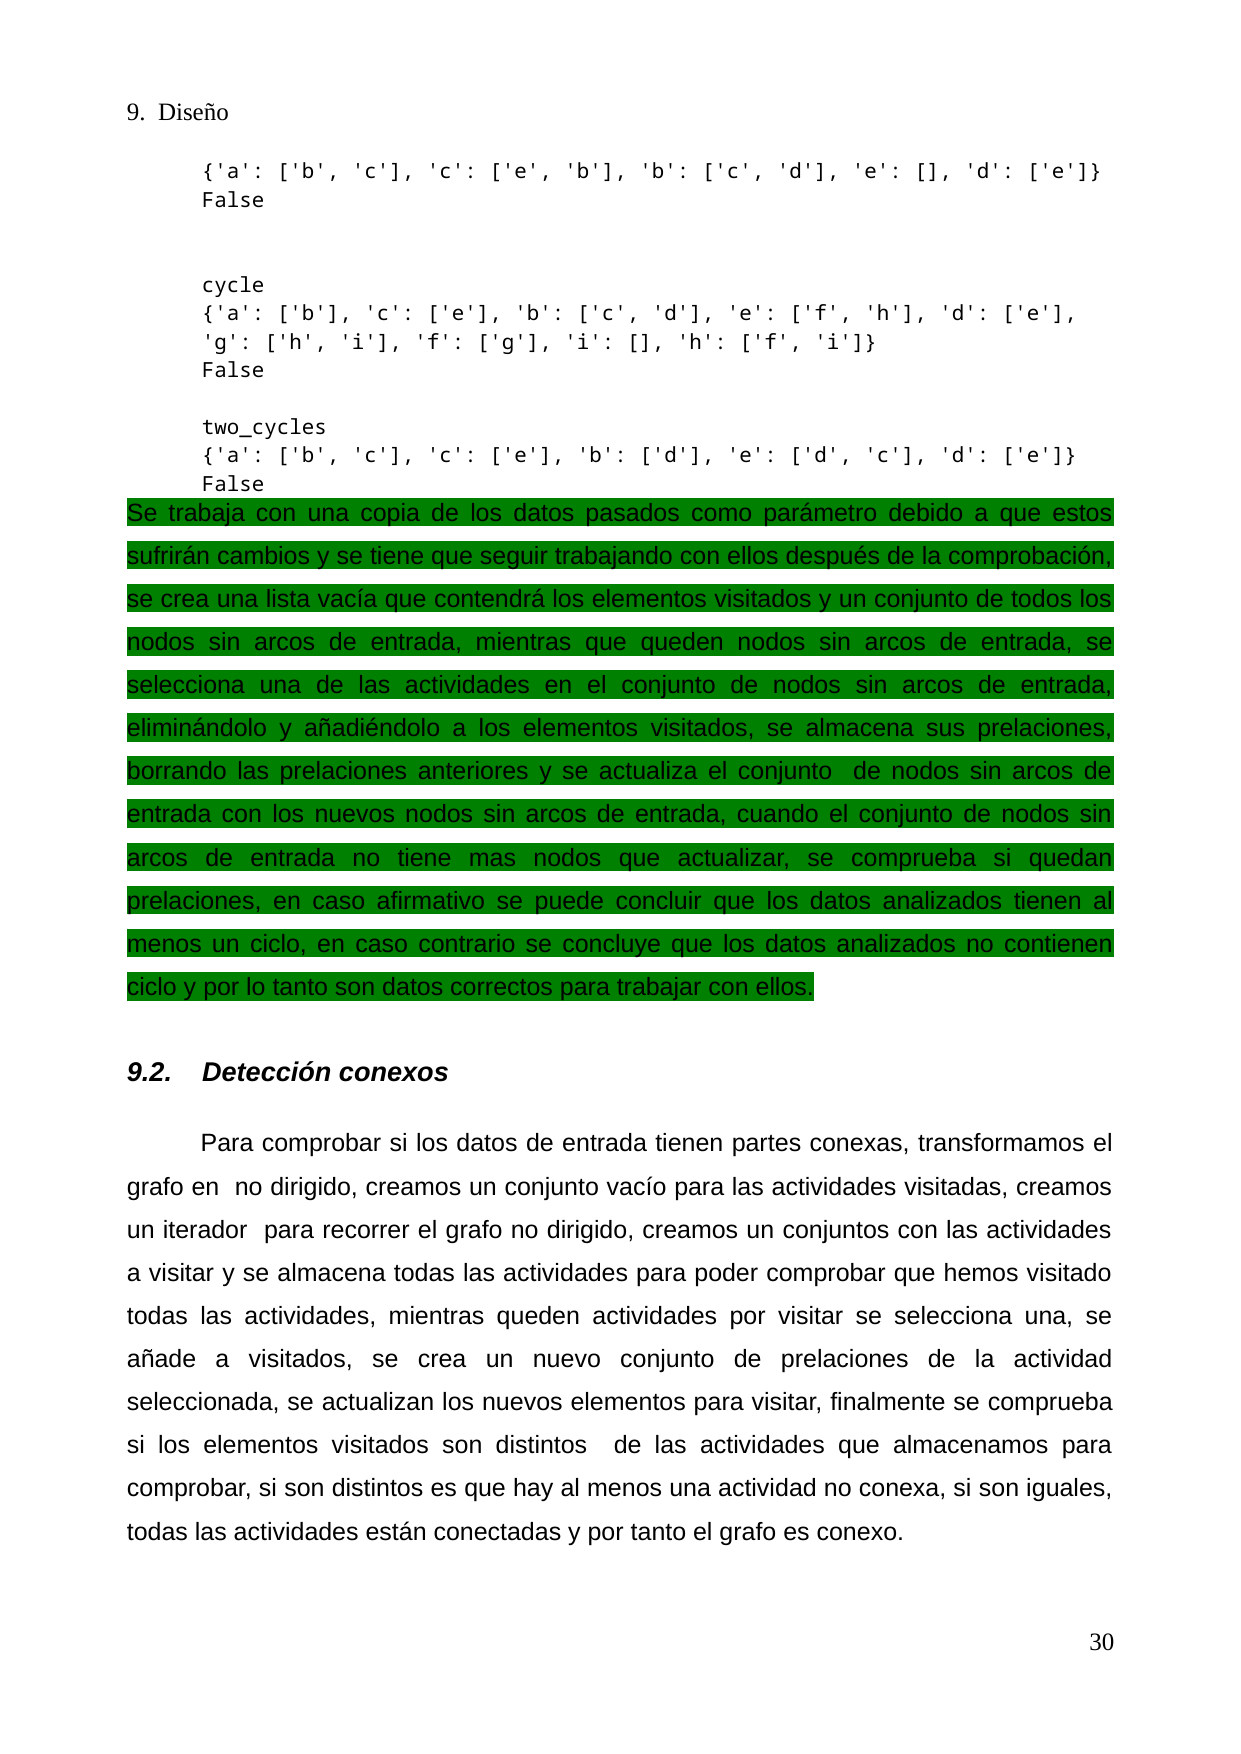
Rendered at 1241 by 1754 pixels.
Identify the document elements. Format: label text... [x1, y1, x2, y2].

subtitle Detección conexos [127, 1056, 1114, 1087]
text Se trabaja con una copia de los datos pasados como parámetro debido a que estos sufrirán cambios y se tiene que seguir trabajando con ellos después de la comprobación, se crea una lista vacía que contendrá los elementos visitados y un conjunto de todos los nodos sin arcos de entrada, mientras que queden nodos sin arcos de entrada, se selecciona una de las actividades en el conjunto de nodos sin arcos de entrada, eliminándolo y añadiéndolo a los elementos visitados, se almacena sus prelaciones, borrando las prelaciones anteriores y se actualiza el conjunto de nodos sin arcos de entrada con los nuevos nodos sin arcos de entrada, cuando el conjunto de nodos sin arcos de entrada no tiene mas nodos que actualizar, se comprueba si quedan prelaciones, en caso afirmativo se puede concluir que los datos analizados tienen al menos un ciclo, en caso contrario se concluye que los datos analizados no contienen ciclo y por lo tanto son datos correctos para trabajar con ellos. [127, 497, 1114, 1001]
list cycle [164, 270, 1114, 298]
text Para comprobar si los datos de entrada tienen partes conexas, transformamos el grafo en no dirigido, creamos un conjunto vacío para las actividades visitadas, creamos un iterador para recorrer el grafo no dirigido, creamos un conjuntos con las actividades a visitar y se almacena todas las actividades para poder comprobar que hemos visitado todas las actividades, mientras queden actividades por visitar se selecciona una, se añade a visitados, se crea un nuevo conjunto de prelaciones de la actividad seleccionada, se actualizan los nuevos elementos para visitar, finalmente se comprueba si los elementos visitados son distintos de las actividades que almacenamos para comprobar, si son distintos es que hay al menos una actividad no conexa, si son iguales, todas las actividades están conectadas y por tanto el grafo es conexo. [127, 1128, 1114, 1545]
list {'a': ['b', 'c'], 'c': ['e', 'b'], 'b': ['c', 'd'], 'e': [], 'd': ['e']} [164, 156, 1114, 185]
list {'a': ['b', 'c'], 'c': ['e'], 'b': ['d'], 'e': ['d', 'c'], 'd': ['e']} [164, 441, 1114, 469]
list False [164, 355, 1114, 384]
list {'a': ['b'], 'c': ['e'], 'b': ['c', 'd'], 'e': ['f', 'h'], 'd': ['e'], 'g': ['h', 'i'], 'f': ['g'], 'i': [], 'h': ['f', 'i']} [164, 298, 1114, 355]
list False [164, 185, 1114, 213]
list False [164, 469, 1114, 497]
list two_cycles [164, 412, 1114, 441]
